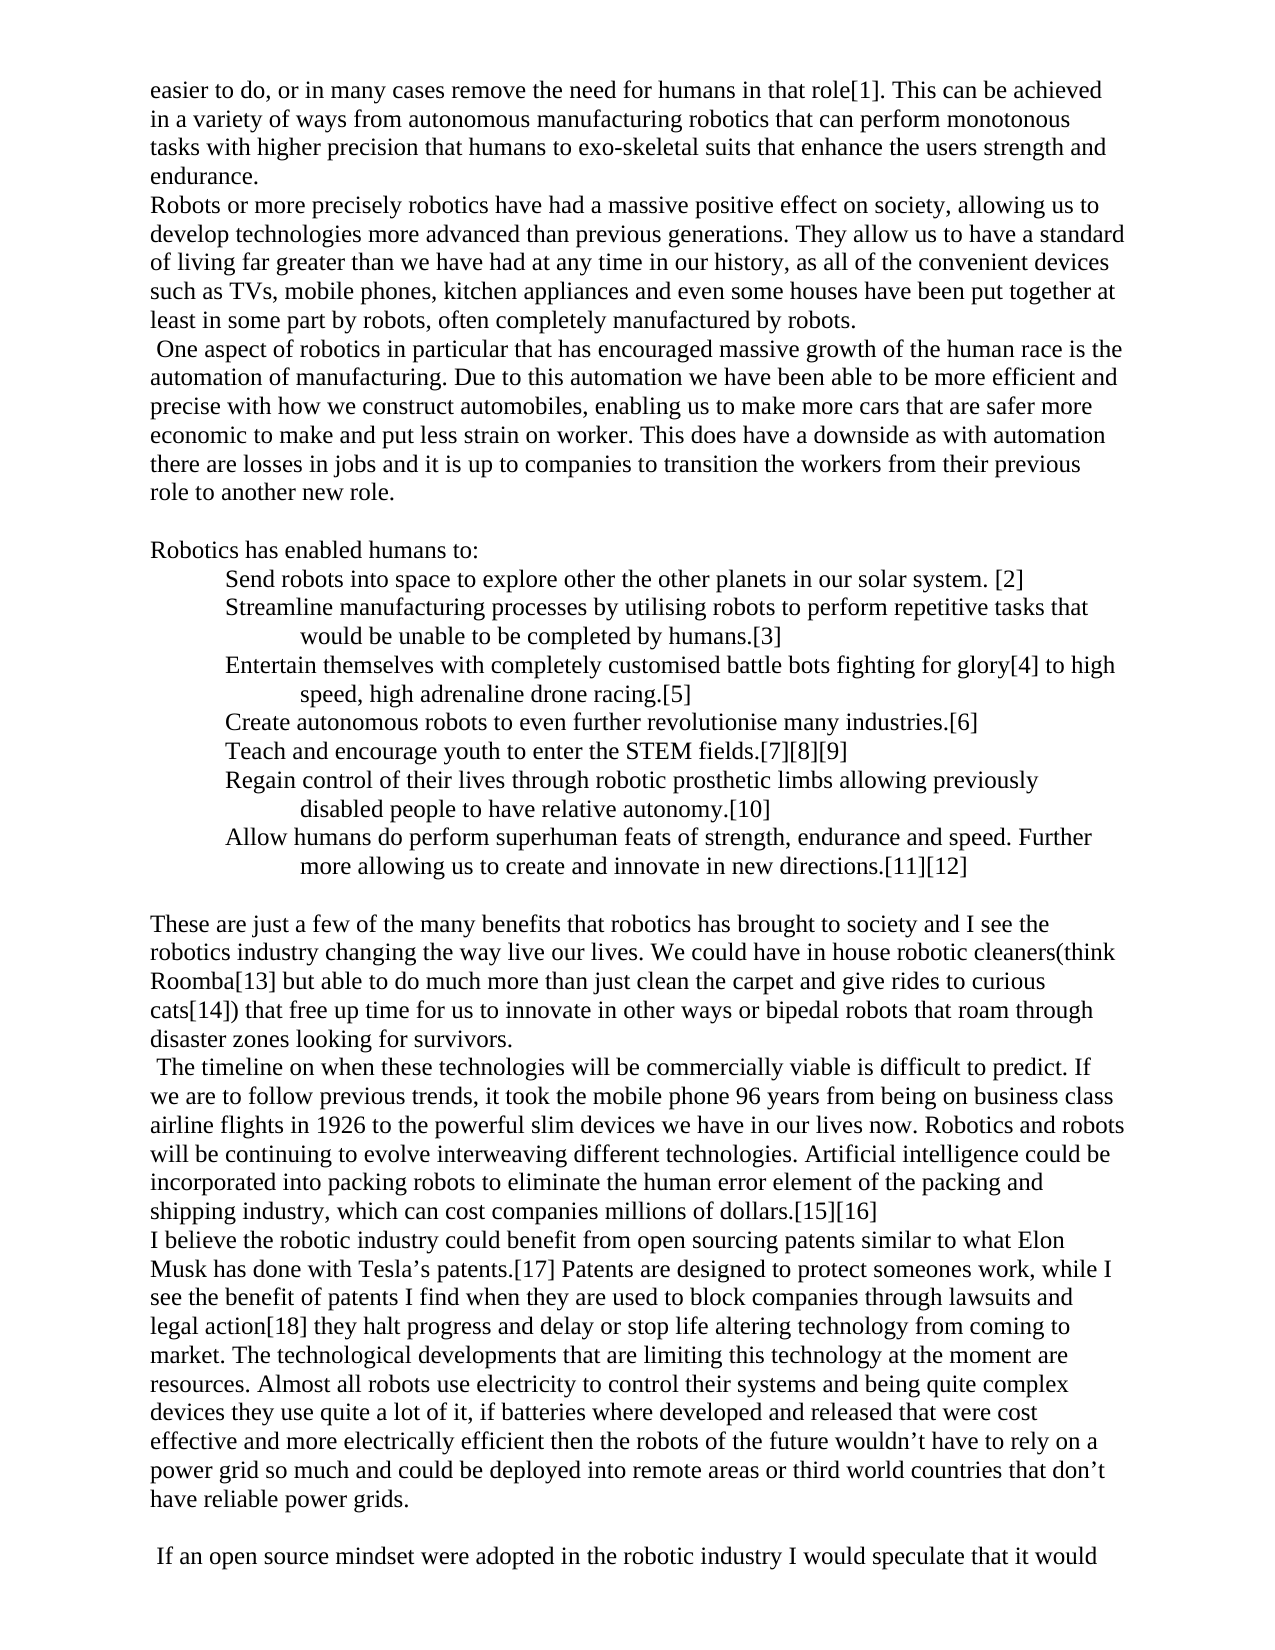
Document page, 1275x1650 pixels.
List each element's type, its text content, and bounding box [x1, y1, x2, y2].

list Send robots into space to explore other the other planets in our solar system. [2] [187, 564, 1125, 592]
text One aspect of robotics in particular that has encouraged massive growth of the human race is the automation of manufacturing. Due to this automation we have been able to be more efficient and precise with how we construct automobiles, enabling us to make more cars that are safer more economic to make and put less strain on worker. This does have a downside as with automation there are losses in jobs and it is up to companies to transition the workers from their previous role to another new role. [150, 334, 1125, 506]
text Robotics has enabled humans to: [150, 535, 1125, 564]
text If an open source mindset were adopted in the robotic industry I would speculate that it would [150, 1541, 1125, 1570]
text These are just a few of the many benefits that robotics has brought to society and I see the robotics industry changing the way live our lives. We could have in house robotic cleaners(think Roomba[13] but able to do much more than just clean the carpet and give rides to curious cats[14]) that free up time for us to innovate in other ways or bipedal robots that roam through disaster zones looking for survivors. [150, 909, 1125, 1052]
text The timeline on when these technologies will be commercially viable is difficult to predict. If we are to follow previous trends, it took the mobile phone 96 years from being on business class airline flights in 1926 to the powerful slim devices we have in our lives now. Robotics and robots will be continuing to evolve interweaving different technologies. Artificial intelligence could be incorporated into packing robots to eliminate the human error element of the packing and shipping industry, which can cost companies millions of dollars.[15][16] [150, 1052, 1125, 1225]
list Create autonomous robots to even further revolutionise many industries.[6] [187, 707, 1125, 736]
list Streamline manufacturing processes by utilising robots to perform repetitive tasks that would be unable to be completed by humans.[3] [187, 592, 1125, 650]
text I believe the robotic industry could benefit from open sourcing patents similar to what Elon Musk has done with Tesla’s patents.[17] Patents are designed to protect someones work, while I see the benefit of patents I find when they are used to block companies through lawsuits and legal action[18] they halt progress and delay or stop life altering technology from coming to market. The technological developments that are limiting this technology at the moment are resources. Almost all robots use electricity to control their systems and being quite complex devices they use quite a lot of it, if batteries where developed and released that were cost effective and more electrically efficient then the robots of the future wouldn’t have to rely on a power grid so much and could be deployed into remote areas or third world countries that don’t have reliable power grids. [150, 1225, 1125, 1512]
text easier to do, or in many cases remove the need for humans in that role[1]. This can be achieved in a variety of ways from autonomous manufacturing robotics that can perform monotonous tasks with higher precision that humans to exo-skeletal suits that enhance the users strength and endurance. [150, 75, 1125, 190]
list Regain control of their lives through robotic prosthetic limbs allowing previously disabled people to have relative autonomy.[10] [187, 765, 1125, 822]
text Robots or more precisely robotics have had a massive positive effect on society, allowing us to develop technologies more advanced than previous generations. They allow us to have a standard of living far greater than we have had at any time in our history, as all of the convenient devices such as TVs, mobile phones, kitchen appliances and even some houses have been put together at least in some part by robots, often completely manufactured by robots. [150, 190, 1125, 334]
list Allow humans do perform superhuman feats of strength, endurance and speed. Further more allowing us to create and innovate in new directions.[11][12] [187, 822, 1125, 880]
list Teach and encourage youth to enter the STEM fields.[7][8][9] [187, 736, 1125, 765]
list Entertain themselves with completely customised battle bots fighting for glory[4] to high speed, high adrenaline drone racing.[5] [187, 650, 1125, 707]
